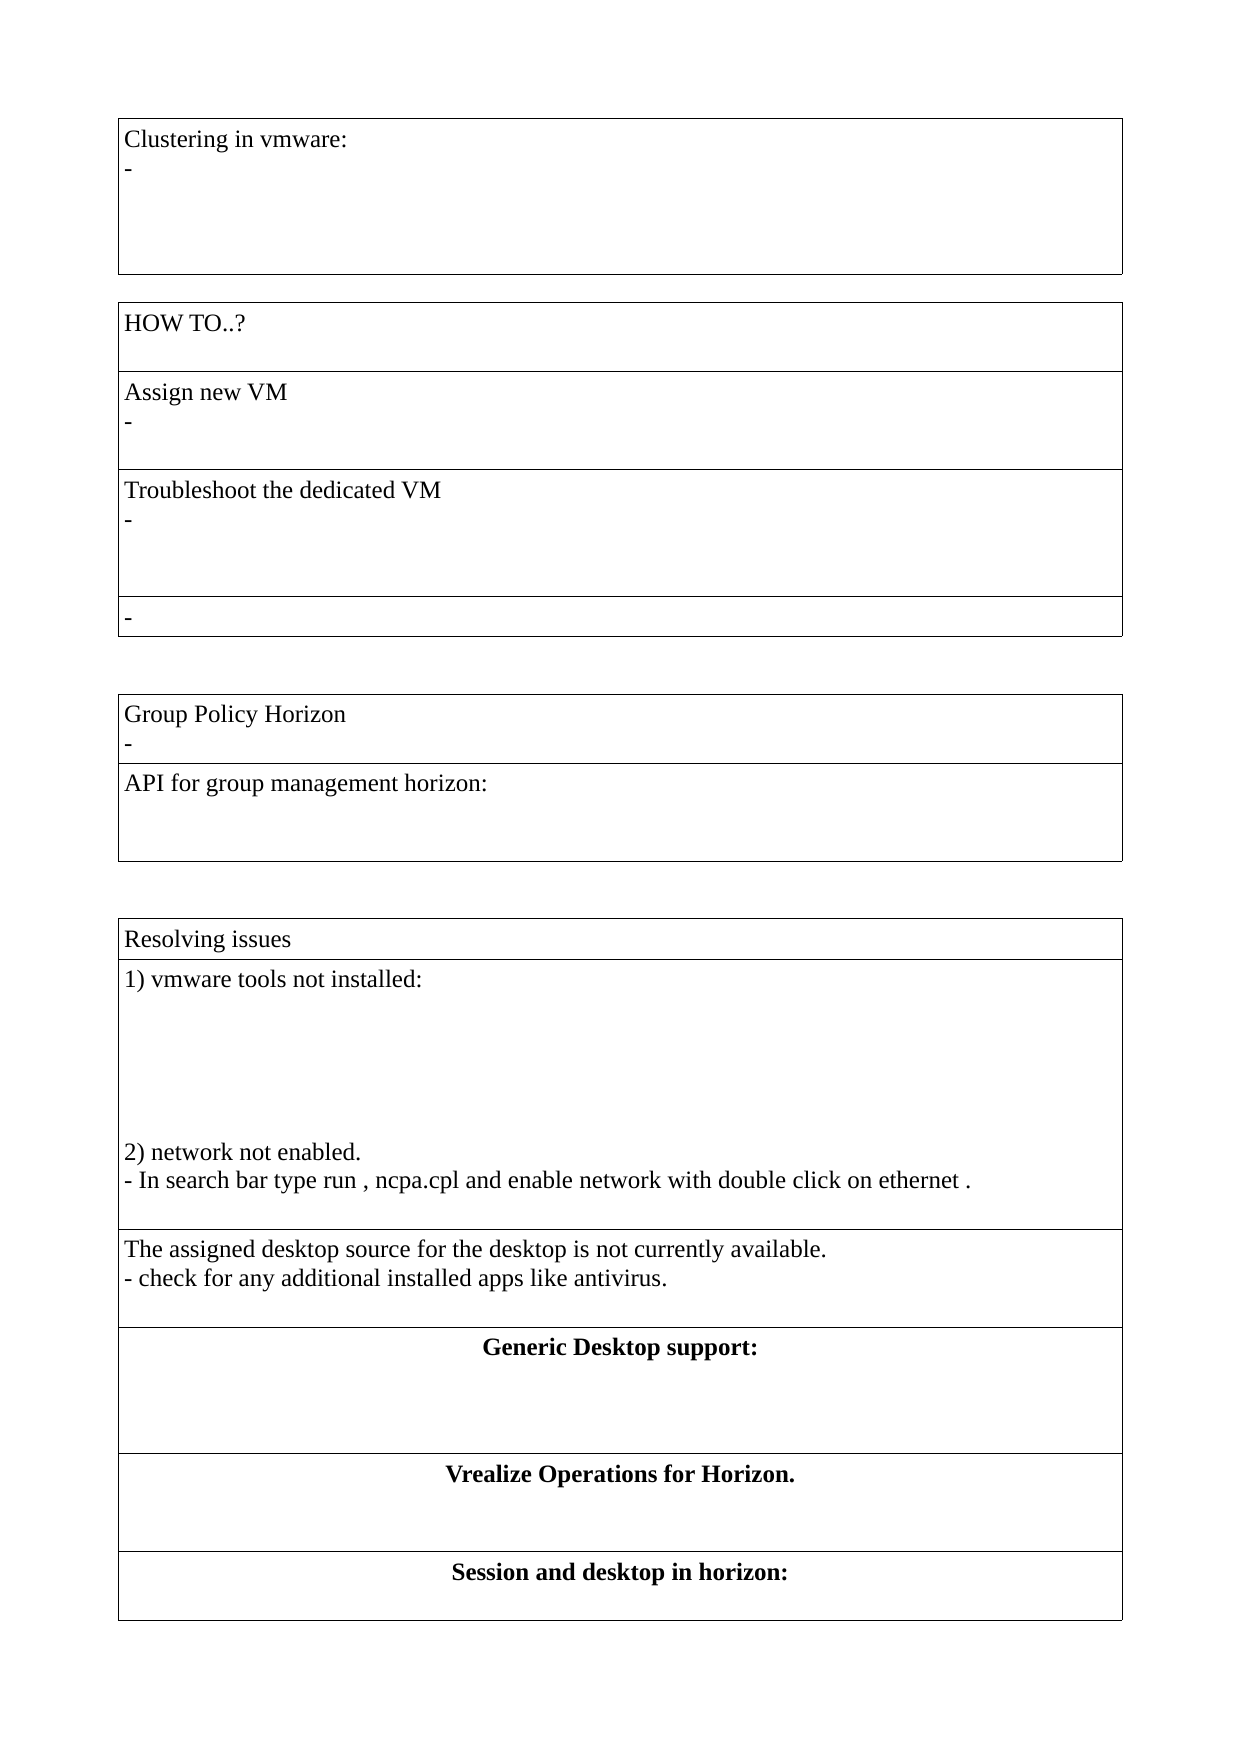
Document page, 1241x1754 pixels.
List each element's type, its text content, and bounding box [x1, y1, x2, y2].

table_cell - [119, 597, 1122, 636]
table_header Group Policy Horizon - [119, 695, 1122, 763]
table_cell API for group management horizon: [119, 764, 1122, 861]
table_cell Session and desktop in horizon: [119, 1552, 1122, 1620]
table_cell Vrealize Operations for Horizon. [119, 1454, 1122, 1551]
table_cell Clustering in vmware: - [119, 119, 1122, 273]
table_cell Assign new VM - [119, 372, 1122, 469]
table_cell Generic Desktop support: [119, 1328, 1122, 1453]
table_cell Troubleshoot the dedicated VM - [119, 470, 1122, 596]
table_cell 1) vmware tools not installed: 2) network not enabled. - In search bar type run , ncpa.cpl and enable network with double click on ethernet . [119, 960, 1122, 1229]
table_header Resolving issues [119, 919, 1122, 958]
table_header HOW TO..? [119, 303, 1122, 371]
table_cell The assigned desktop source for the desktop is not currently available. - check for any additional installed apps like antivirus. [119, 1230, 1122, 1327]
